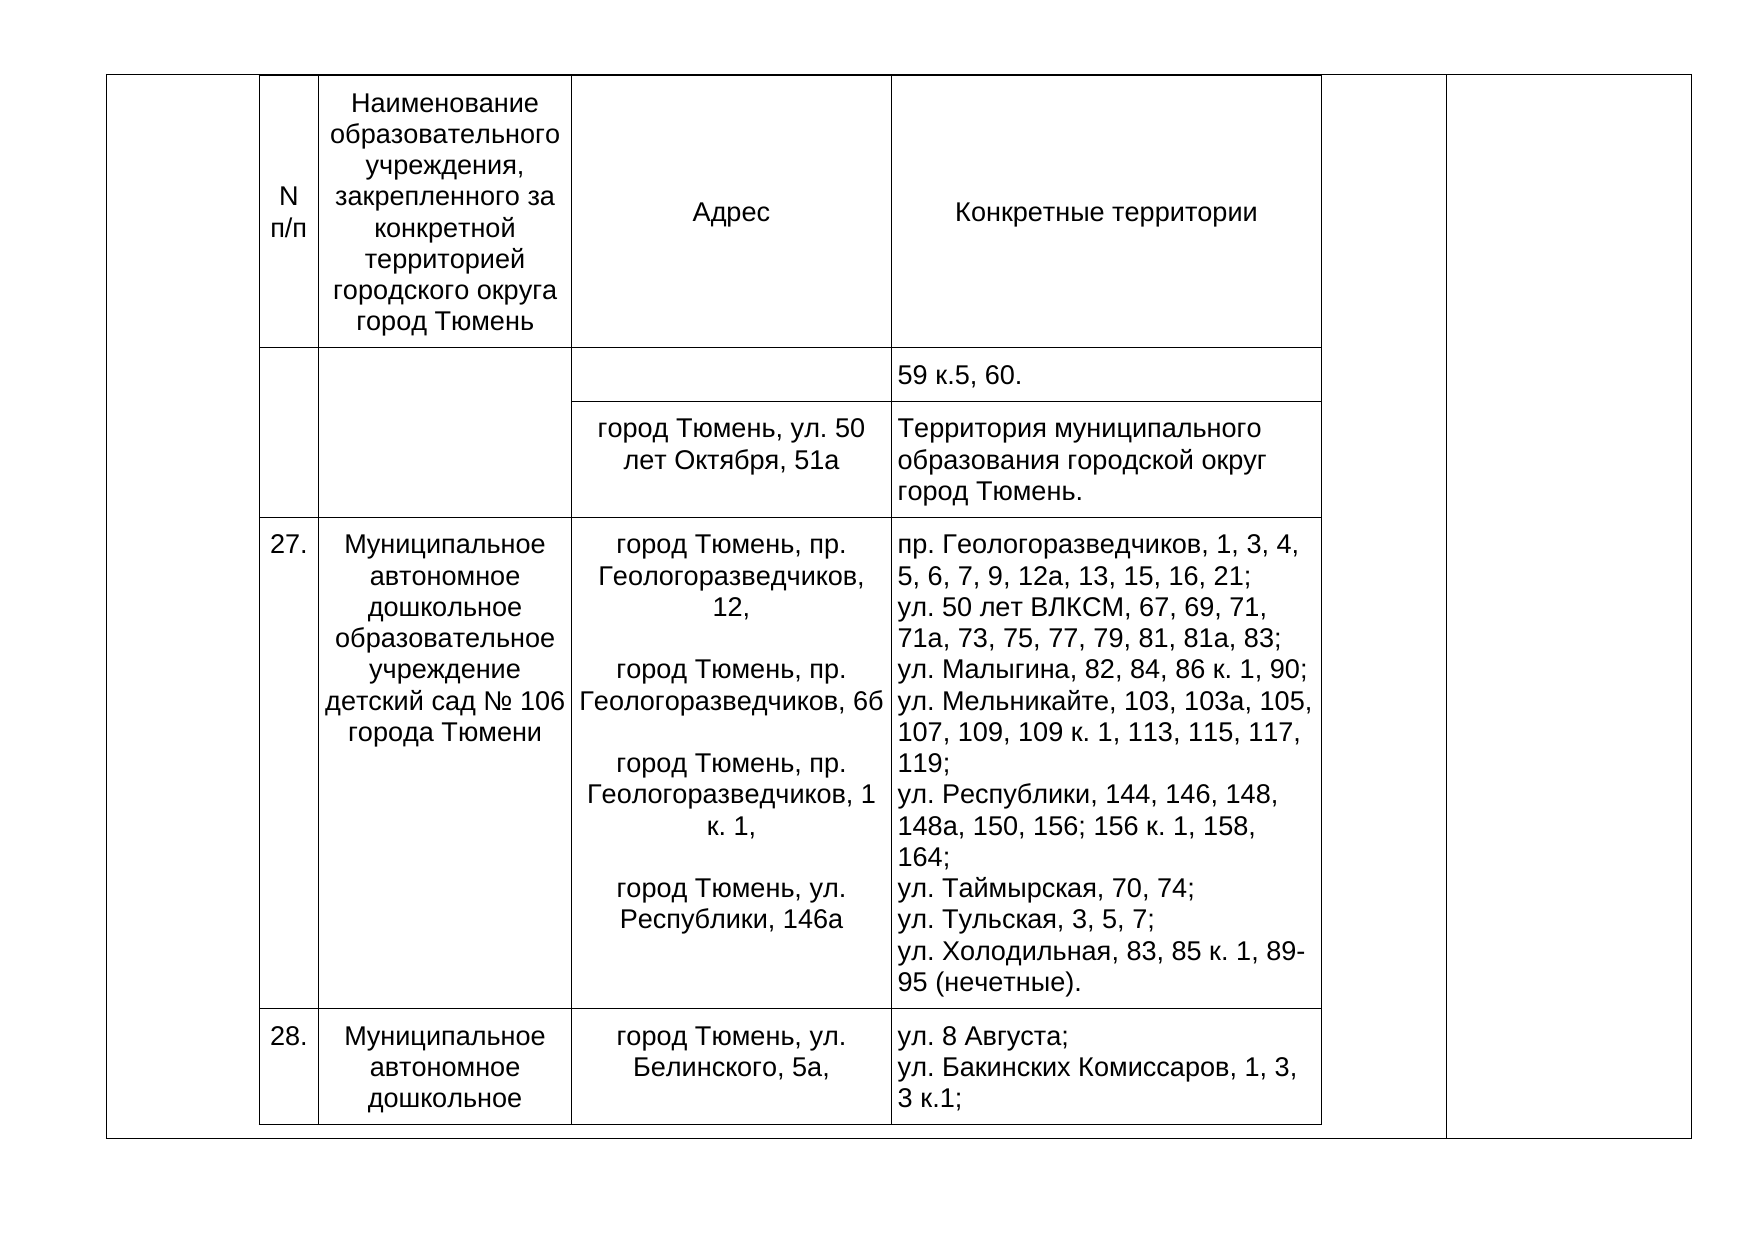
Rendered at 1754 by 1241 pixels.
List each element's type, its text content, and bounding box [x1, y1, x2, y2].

table_cell Территория муниципального образования городской округ город Тюмень. [892, 402, 1321, 517]
table_cell [572, 348, 891, 401]
table_cell 28. [260, 1009, 318, 1124]
table_cell Муниципальное автономное дошкольное образовательное учреждение детский сад № 106 города Тюмени [319, 518, 571, 1008]
table_header Адрес [572, 76, 891, 347]
table_header [1447, 75, 1691, 1137]
table_cell пр. Геологоразведчиков, 1, 3, 4, 5, 6, 7, 9, 12а, 13, 15, 16, 21; ул. 50 лет ВЛКСМ, 67, 69, 71, 71а, 73, 75, 77, 79, 81, 81а, 83; ул. Малыгина, 82, 84, 86 к. 1, 90; ул. Мельникайте, 103, 103а, 105, 107, 109, 109 к. 1, 113, 115, 117, 119; ул. Республики, 144, 146, 148, 148а, 150, 156; 156 к. 1, 158, 164; ул. Таймырская, 70, 74; ул. Тульская, 3, 5, 7; ул. Холодильная, 83, 85 к. 1, 89-95 (нечетные). [892, 518, 1321, 1008]
table_header [107, 75, 1446, 1137]
table_header Наименование образовательного учреждения, закрепленного за конкретной территорией городского округа город Тюмень [319, 76, 571, 347]
table_cell город Тюмень, ул. 50 лет Октября, 51а [572, 402, 891, 517]
table_header N п/п [260, 76, 318, 347]
table_cell ул. 8 Августа; ул. Бакинских Комиссаров, 1, 3, 3 к.1; [892, 1009, 1321, 1124]
table_cell Муниципальное автономное дошкольное [319, 1009, 571, 1124]
table_cell город Тюмень, ул. Белинского, 5а, [572, 1009, 891, 1124]
table_cell 59 к.5, 60. [892, 348, 1321, 401]
table_cell [260, 348, 318, 517]
table_cell город Тюмень, пр. Геологоразведчиков, 12, город Тюмень, пр. Геологоразведчиков, 6б город Тюмень, пр. Геологоразведчиков, 1 к. 1, город Тюмень, ул. Республики, 146а [572, 518, 891, 1008]
table_header Конкретные территории [892, 76, 1321, 347]
table_cell 27. [260, 518, 318, 1008]
table_cell [319, 348, 571, 517]
